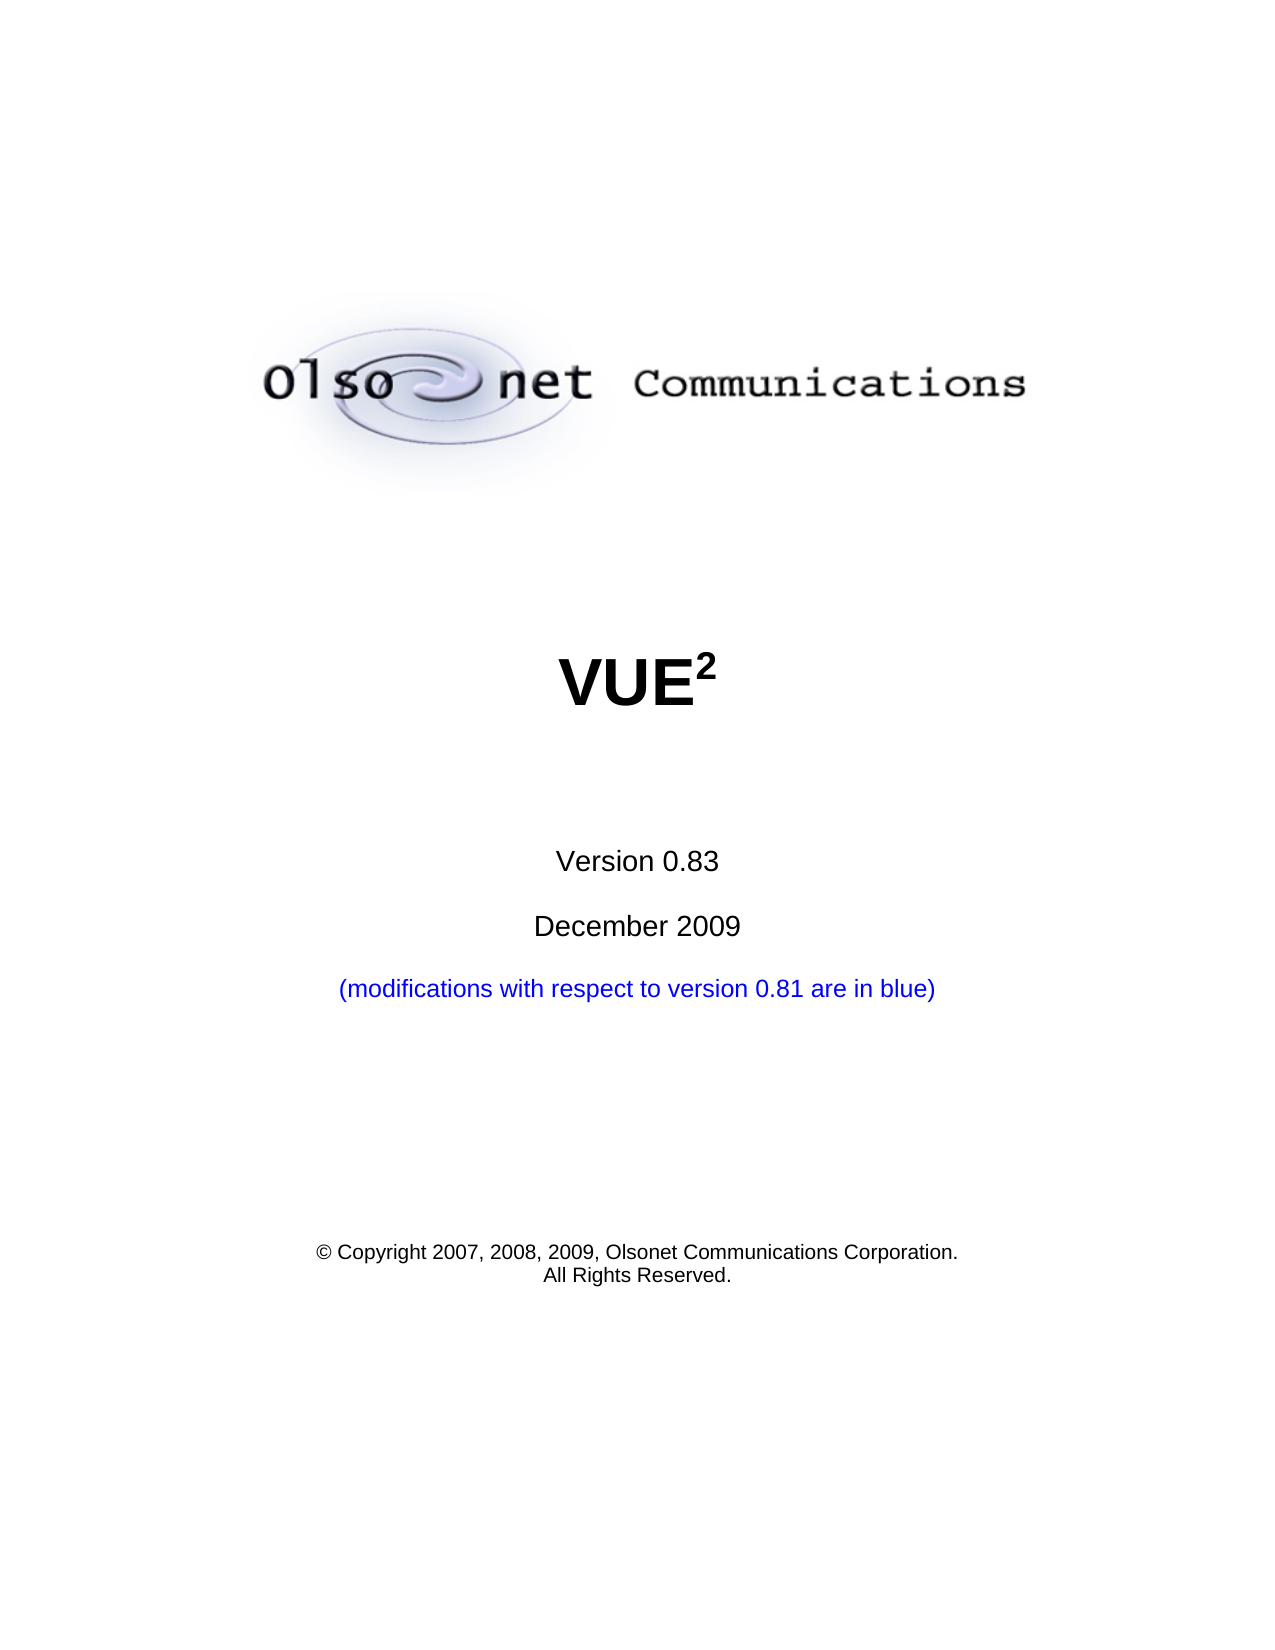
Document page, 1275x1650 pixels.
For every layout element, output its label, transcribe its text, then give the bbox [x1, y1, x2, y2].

picture [241, 291, 1034, 498]
text Version 0.83 [210, 845, 1065, 877]
text All Rights Reserved. [210, 1264, 1065, 1287]
text VUE2 [210, 645, 1065, 719]
text © Copyright 2007, 2008, 2009, Olsonet Communications Corporation. [210, 1241, 1065, 1264]
text December 2009 [210, 910, 1065, 943]
text (modifications with respect to version 0.81 are in blue) [210, 975, 1065, 1003]
